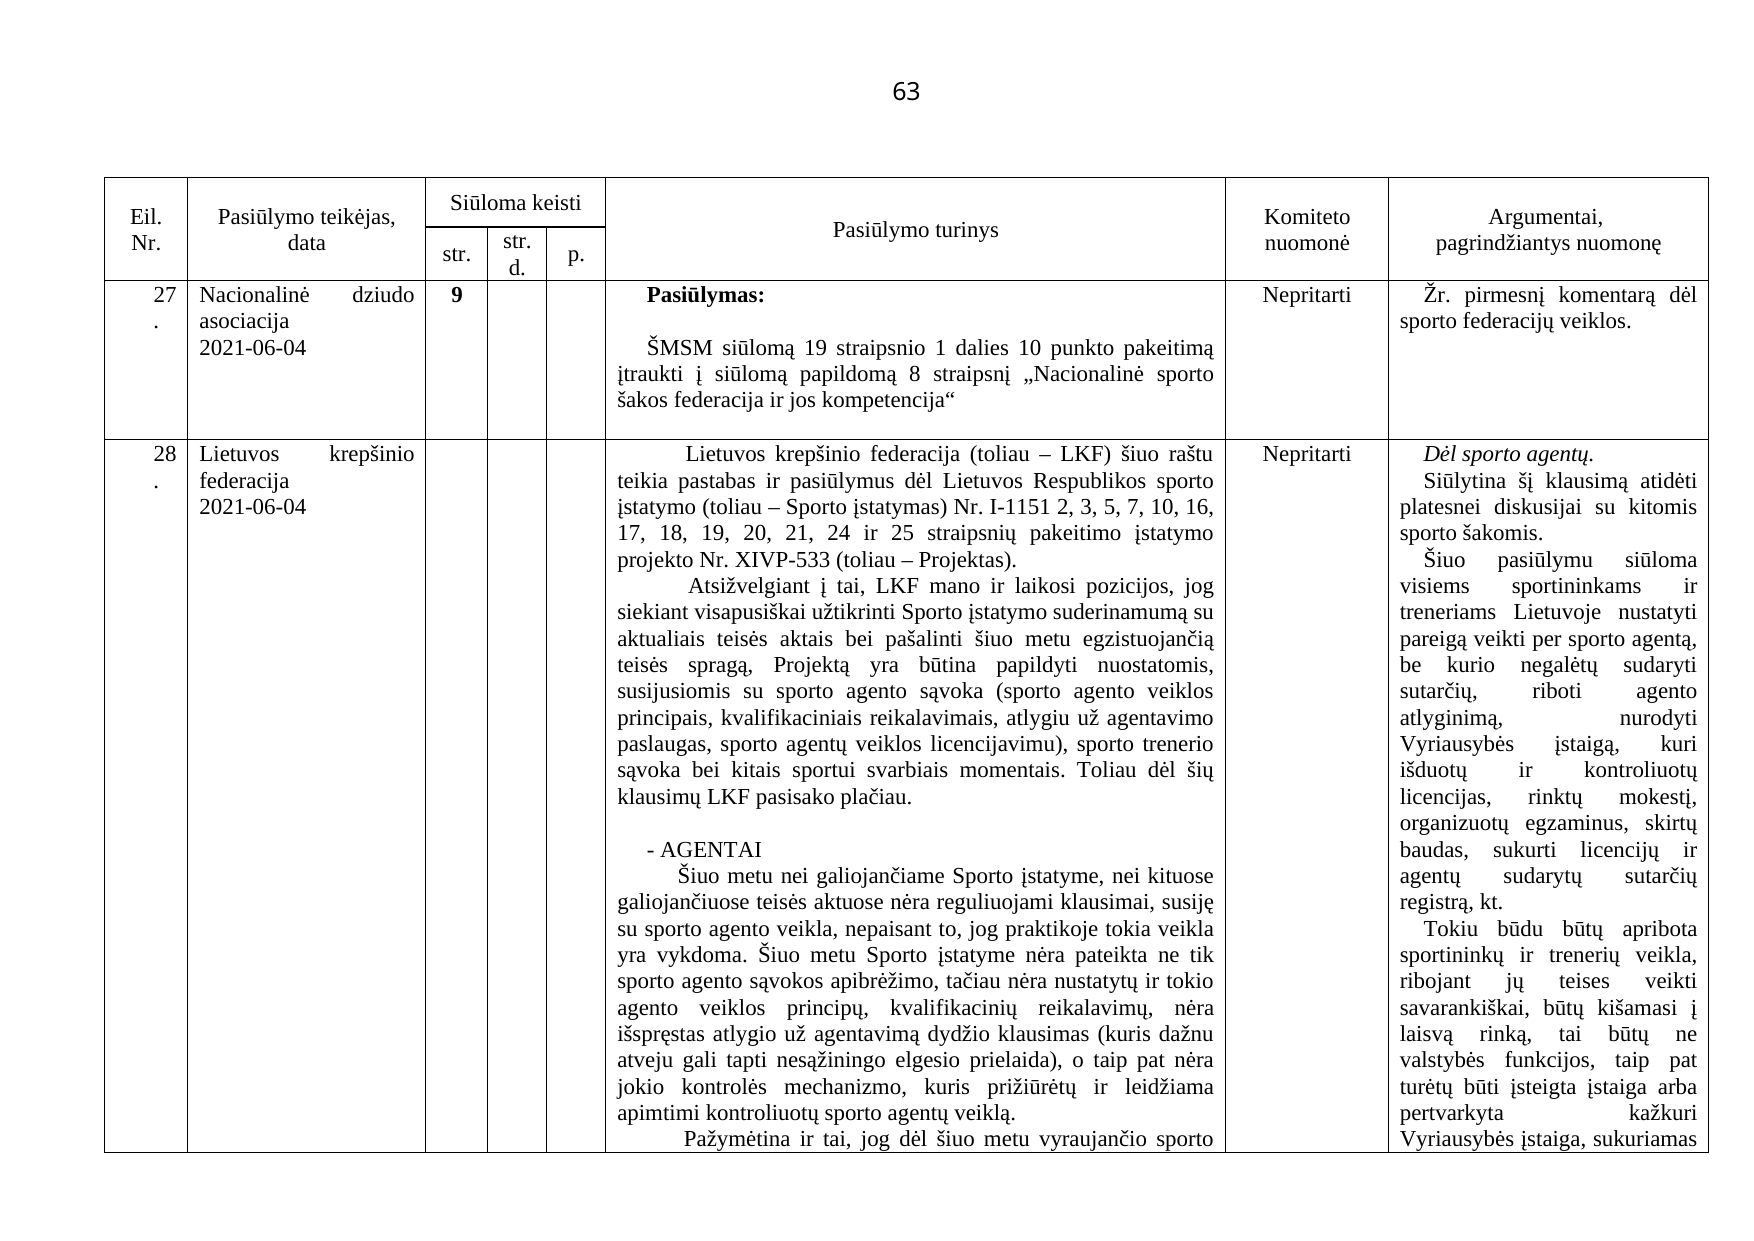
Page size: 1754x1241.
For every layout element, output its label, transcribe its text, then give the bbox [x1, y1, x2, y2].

table_header Pasiūlymo turinys [606, 178, 1225, 280]
table_cell Dėl sporto agentų. Siūlytina šį klausimą atidėti platesnei diskusijai su kitomis sporto šakomis. Šiuo pasiūlymu siūloma visiems sportininkams ir treneriams Lietuvoje nustatyti pareigą veikti per sporto agentą, be kurio negalėtų sudaryti sutarčių, riboti agento atlyginimą, nurodyti Vyriausybės įstaigą, kuri išduotų ir kontroliuotų licencijas, rinktų mokestį, organizuotų egzaminus, skirtų baudas, sukurti licencijų ir agentų sudarytų sutarčių registrą, kt. Tokiu būdu būtų apribota sportininkų ir trenerių veikla, ribojant jų teises veikti savarankiškai, būtų kišamasi į laisvą rinką, tai būtų ne valstybės funkcijos, taip pat turėtų būti įsteigta įstaiga arba pertvarkyta kažkuri Vyriausybės įstaiga, sukuriamas [1389, 440, 1708, 1152]
table_cell str. d. [488, 228, 546, 280]
table_header Pasiūlymo teikėjas, data [188, 178, 425, 280]
table_header Siūloma keisti [426, 178, 605, 226]
table_cell [488, 281, 546, 439]
table_cell [105, 281, 187, 439]
table_header Argumentai, pagrindžiantys nuomonę [1389, 178, 1708, 280]
table_cell Nepritarti [1226, 440, 1388, 1152]
table_cell [488, 440, 546, 1152]
table_cell Lietuvos krepšinio federacija 2021-06-04 [188, 440, 425, 1152]
table_cell Nacionalinė dziudo asociacija 2021-06-04 [188, 281, 425, 439]
table_cell 9 [426, 281, 487, 439]
table_cell Žr. pirmesnį komentarą dėl sporto federacijų veiklos. [1389, 281, 1708, 439]
table_cell [547, 281, 605, 439]
table_cell [426, 440, 487, 1152]
table_cell Lietuvos krepšinio federacija (toliau – LKF) šiuo raštu teikia pastabas ir pasiūlymus dėl Lietuvos Respublikos sporto įstatymo (toliau – Sporto įstatymas) Nr. I-1151 2, 3, 5, 7, 10, 16, 17, 18, 19, 20, 21, 24 ir 25 straipsnių pakeitimo įstatymo projekto Nr. XIVP-533 (toliau – Projektas). Atsižvelgiant į tai, LKF mano ir laikosi pozicijos, jog siekiant visapusiškai užtikrinti Sporto įstatymo suderinamumą su aktualiais teisės aktais bei pašalinti šiuo metu egzistuojančią teisės spragą, Projektą yra būtina papildyti nuostatomis, susijusiomis su sporto agento sąvoka (sporto agento veiklos principais, kvalifikaciniais reikalavimais, atlygiu už agentavimo paslaugas, sporto agentų veiklos licencijavimu), sporto trenerio sąvoka bei kitais sportui svarbiais momentais. Toliau dėl šių klausimų LKF pasisako plačiau. - AGENTAI Šiuo metu nei galiojančiame Sporto įstatyme, nei kituose galiojančiuose teisės aktuose nėra reguliuojami klausimai, susiję su sporto agento veikla, nepaisant to, jog praktikoje tokia veikla yra vykdoma. Šiuo metu Sporto įstatyme nėra pateikta ne tik sporto agento sąvokos apibrėžimo, tačiau nėra nustatytų ir tokio agento veiklos principų, kvalifikacinių reikalavimų, nėra išspręstas atlygio už agentavimą dydžio klausimas (kuris dažnu atveju gali tapti nesąžiningo elgesio prielaida), o taip pat nėra jokio kontrolės mechanizmo, kuris prižiūrėtų ir leidžiama apimtimi kontroliuotų sporto agentų veiklą. Pažymėtina ir tai, jog dėl šiuo metu vyraujančio sporto [606, 440, 1225, 1152]
table_cell Pasiūlymas: ŠMSM siūlomą 19 straipsnio 1 dalies 10 punkto pakeitimą įtraukti į siūlomą papildomą 8 straipsnį „Nacionalinė sporto šakos federacija ir jos kompetencija“ [606, 281, 1225, 439]
table_cell Nepritarti [1226, 281, 1388, 439]
table_header Komiteto nuomonė [1226, 178, 1388, 280]
table_cell str. [426, 228, 487, 280]
table_cell [547, 440, 605, 1152]
table_cell [105, 440, 187, 1152]
table_header Eil. Nr. [105, 178, 187, 280]
table_cell p. [547, 228, 605, 280]
